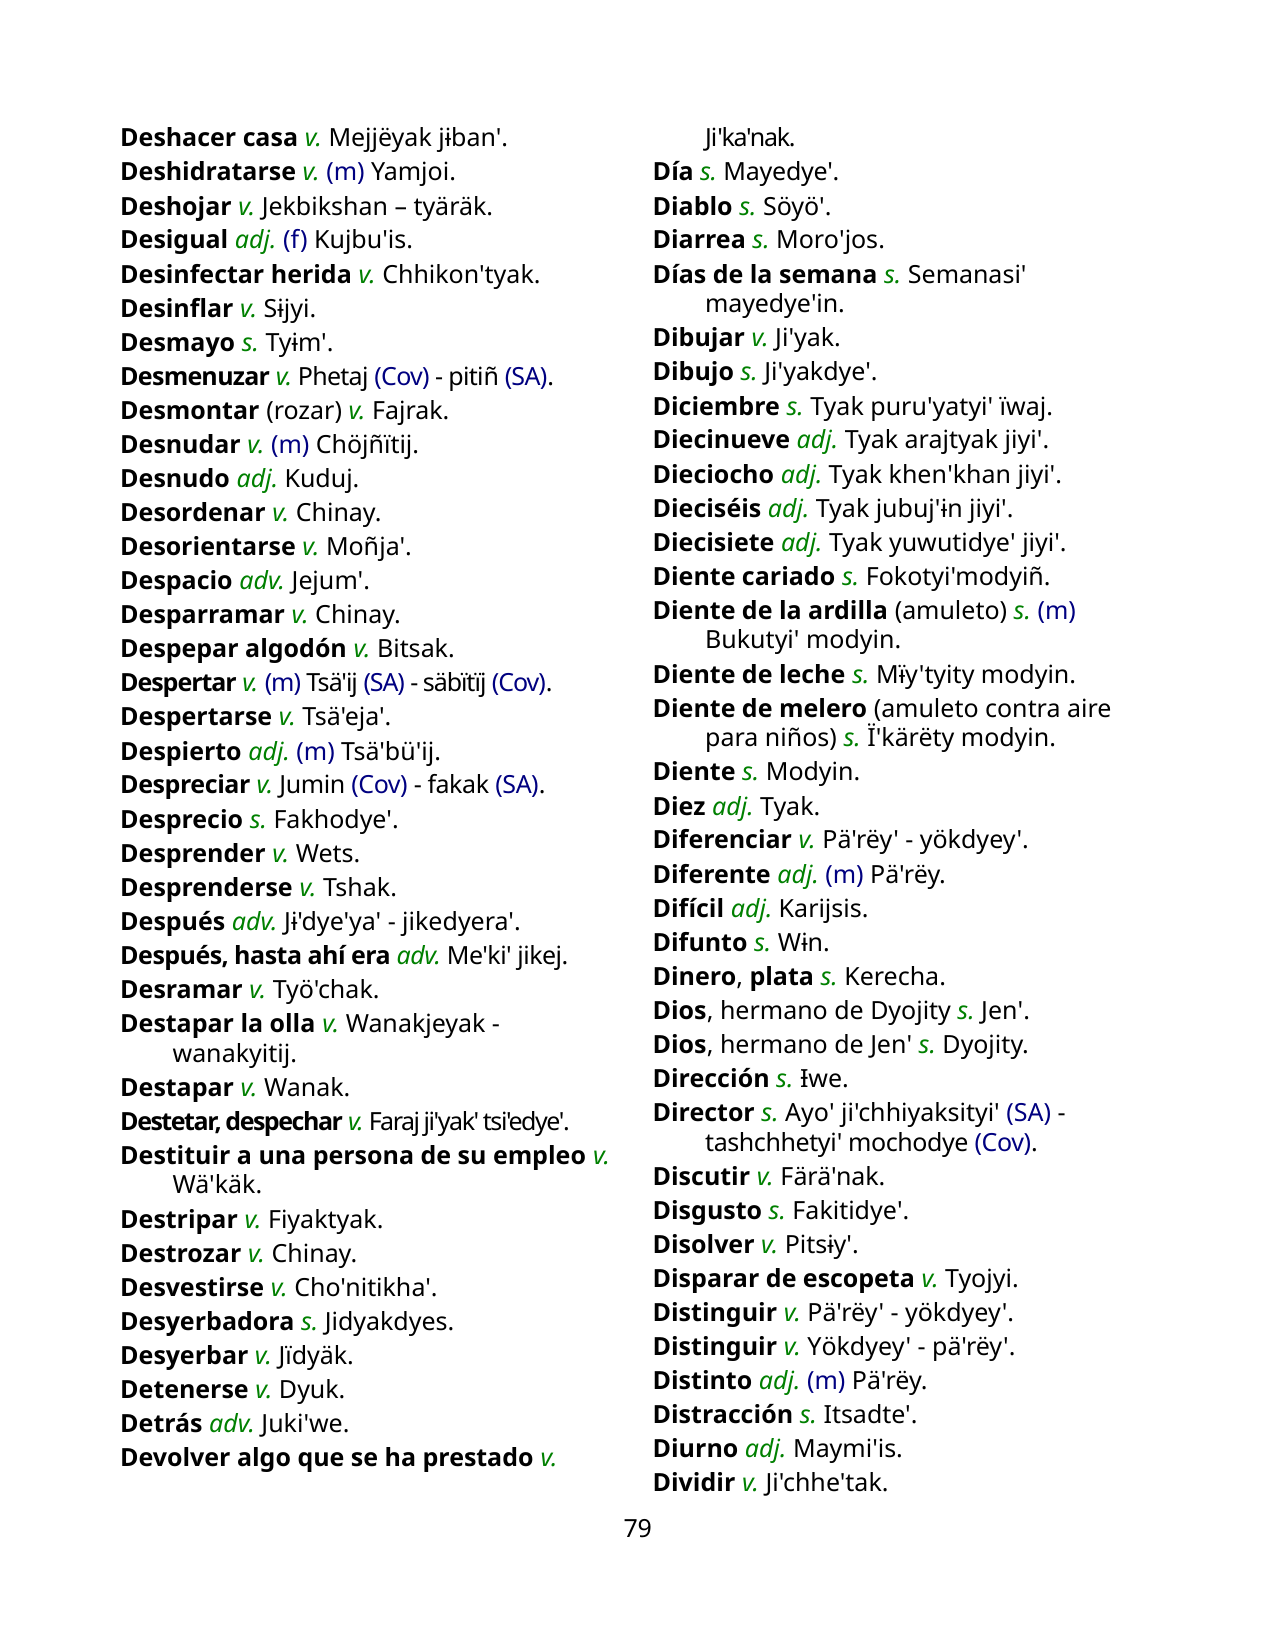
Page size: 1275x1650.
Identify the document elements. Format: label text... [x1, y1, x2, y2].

text Despierto adj. (m) Tsä'bü'ij. [120, 733, 622, 767]
text Días de la semana s. Semanasi' mayedye'in. [652, 256, 1155, 320]
text Desordenar v. Chinay. [120, 495, 622, 529]
text Después adv. Jɨ'dye'ya' - jikedyera'. [120, 903, 622, 937]
text Director s. Ayo' ji'chhiyaksityi' (SA) - tashchhetyi' mochodye (Cov). [652, 1095, 1155, 1158]
text Dirección s. Ɨwe. [652, 1061, 1155, 1095]
text Desorientarse v. Moñja'. [120, 529, 622, 563]
text Deshojar v. Jekbikshan – tyäräk. [120, 188, 622, 222]
text Diecisiete adj. Tyak yuwutidye' jiyi'. [652, 524, 1155, 558]
text Ji'ka'nak. [652, 120, 1155, 154]
text Distracción s. Itsadte'. [652, 1397, 1155, 1431]
text Desnudo adj. Kuduj. [120, 461, 622, 495]
text Desprecio s. Fakhodye'. [120, 801, 622, 835]
text Desyerbar v. Jïdyäk. [120, 1337, 622, 1372]
text Desinflar v. Sɨjyi. [120, 290, 622, 324]
text Discutir v. Färä'nak. [652, 1158, 1155, 1192]
text Destrozar v. Chinay. [120, 1235, 622, 1269]
text Desprender v. Wets. [120, 835, 622, 869]
text Diurno adj. Maymi'is. [652, 1431, 1155, 1465]
text Despertar v. (m) Tsä'ij (SA) - säbïtïj (Cov). [120, 665, 622, 699]
text Difunto s. Wɨn. [652, 924, 1155, 958]
text Deshacer casa v. Mejjëyak jɨban'. [120, 120, 622, 154]
text Destituir a una persona de su empleo v. Wä'käk. [120, 1137, 622, 1201]
text Despepar algodón v. Bitsak. [120, 631, 622, 665]
text Diecinueve adj. Tyak arajtyak jiyi'. [652, 422, 1155, 456]
text Desparramar v. Chinay. [120, 597, 622, 631]
text Disolver v. Pitsɨy'. [652, 1227, 1155, 1261]
text Diferente adj. (m) Pä'rëy. [652, 856, 1155, 890]
text Disgusto s. Fakitidye'. [652, 1192, 1155, 1227]
text Destapar la olla v. Wanakjeyak -wanakyitij. [120, 1006, 622, 1069]
text Dios, hermano de Dyojity s. Jen'. [652, 992, 1155, 1027]
text Diente s. Modyin. [652, 754, 1155, 788]
text Diez adj. Tyak. [652, 788, 1155, 822]
text Desigual adj. (f) Kujbu'is. [120, 222, 622, 256]
text Devolver algo que se ha prestado v. [120, 1440, 622, 1474]
text Dividir v. Ji'chhe'tak. [652, 1465, 1155, 1499]
text Diablo s. Söyö'. [652, 188, 1155, 222]
text Despreciar v. Jumin (Cov) - fakak (SA). [120, 767, 622, 801]
text Deshidratarse v. (m) Yamjoi. [120, 154, 622, 188]
text Desvestirse v. Cho'nitikha'. [120, 1269, 622, 1303]
text Diente cariado s. Fokotyi'modyiñ. [652, 558, 1155, 592]
text Diferenciar v. Pä'rëy' - yökdyey'. [652, 822, 1155, 856]
text Dinero, plata s. Kerecha. [652, 958, 1155, 992]
text Disparar de escopeta v. Tyojyi. [652, 1261, 1155, 1295]
text Diente de la ardilla (amuleto) s. (m) Bukutyi' modyin. [652, 592, 1155, 656]
text Desnudar v. (m) Chöjñïtij. [120, 427, 622, 461]
text Destripar v. Fiyaktyak. [120, 1201, 622, 1235]
text Desinfectar herida v. Chhikon'tyak. [120, 256, 622, 290]
text Difícil adj. Karijsis. [652, 890, 1155, 924]
text Dieciocho adj. Tyak khen'khan jiyi'. [652, 456, 1155, 490]
text Dibujar v. Ji'yak. [652, 320, 1155, 354]
text Diciembre s. Tyak puru'yatyi' ïwaj. [652, 388, 1155, 422]
text Destetar, despechar v. Faraj ji'yak' tsi'edye'. [120, 1103, 622, 1137]
text Despertarse v. Tsä'eja'. [120, 699, 622, 733]
text Desprenderse v. Tshak. [120, 869, 622, 903]
text Desramar v. Työ'chak. [120, 972, 622, 1006]
text Desyerbadora s. Jidyakdyes. [120, 1303, 622, 1337]
text Distinguir v. Yökdyey' - pä'rëy'. [652, 1329, 1155, 1363]
text Dios, hermano de Jen' s. Dyojity. [652, 1027, 1155, 1061]
text Detrás adv. Juki'we. [120, 1406, 622, 1440]
text Dibujo s. Ji'yakdye'. [652, 354, 1155, 388]
text Diente de melero (amuleto contra aire para niños) s. Ï'kärëty modyin. [652, 690, 1155, 754]
text Después, hasta ahí era adv. Me'ki' jikej. [120, 937, 622, 972]
text Día s. Mayedye'. [652, 154, 1155, 188]
text Diarrea s. Moro'jos. [652, 222, 1155, 256]
text Detenerse v. Dyuk. [120, 1372, 622, 1406]
text Distinto adj. (m) Pä'rëy. [652, 1363, 1155, 1397]
text Desmenuzar v. Phetaj (Cov) - pitiñ (SA). [120, 358, 622, 392]
text Destapar v. Wanak. [120, 1069, 622, 1103]
text Desmayo s. Tyɨm'. [120, 324, 622, 358]
text Desmontar (rozar) v. Fajrak. [120, 392, 622, 427]
text Distinguir v. Pä'rëy' - yökdyey'. [652, 1295, 1155, 1329]
text Dieciséis adj. Tyak jubuj'ɨn jiyi'. [652, 490, 1155, 524]
text Despacio adv. Jejum'. [120, 563, 622, 597]
text Diente de leche s. Mɨ̈y'tyity modyin. [652, 656, 1155, 690]
